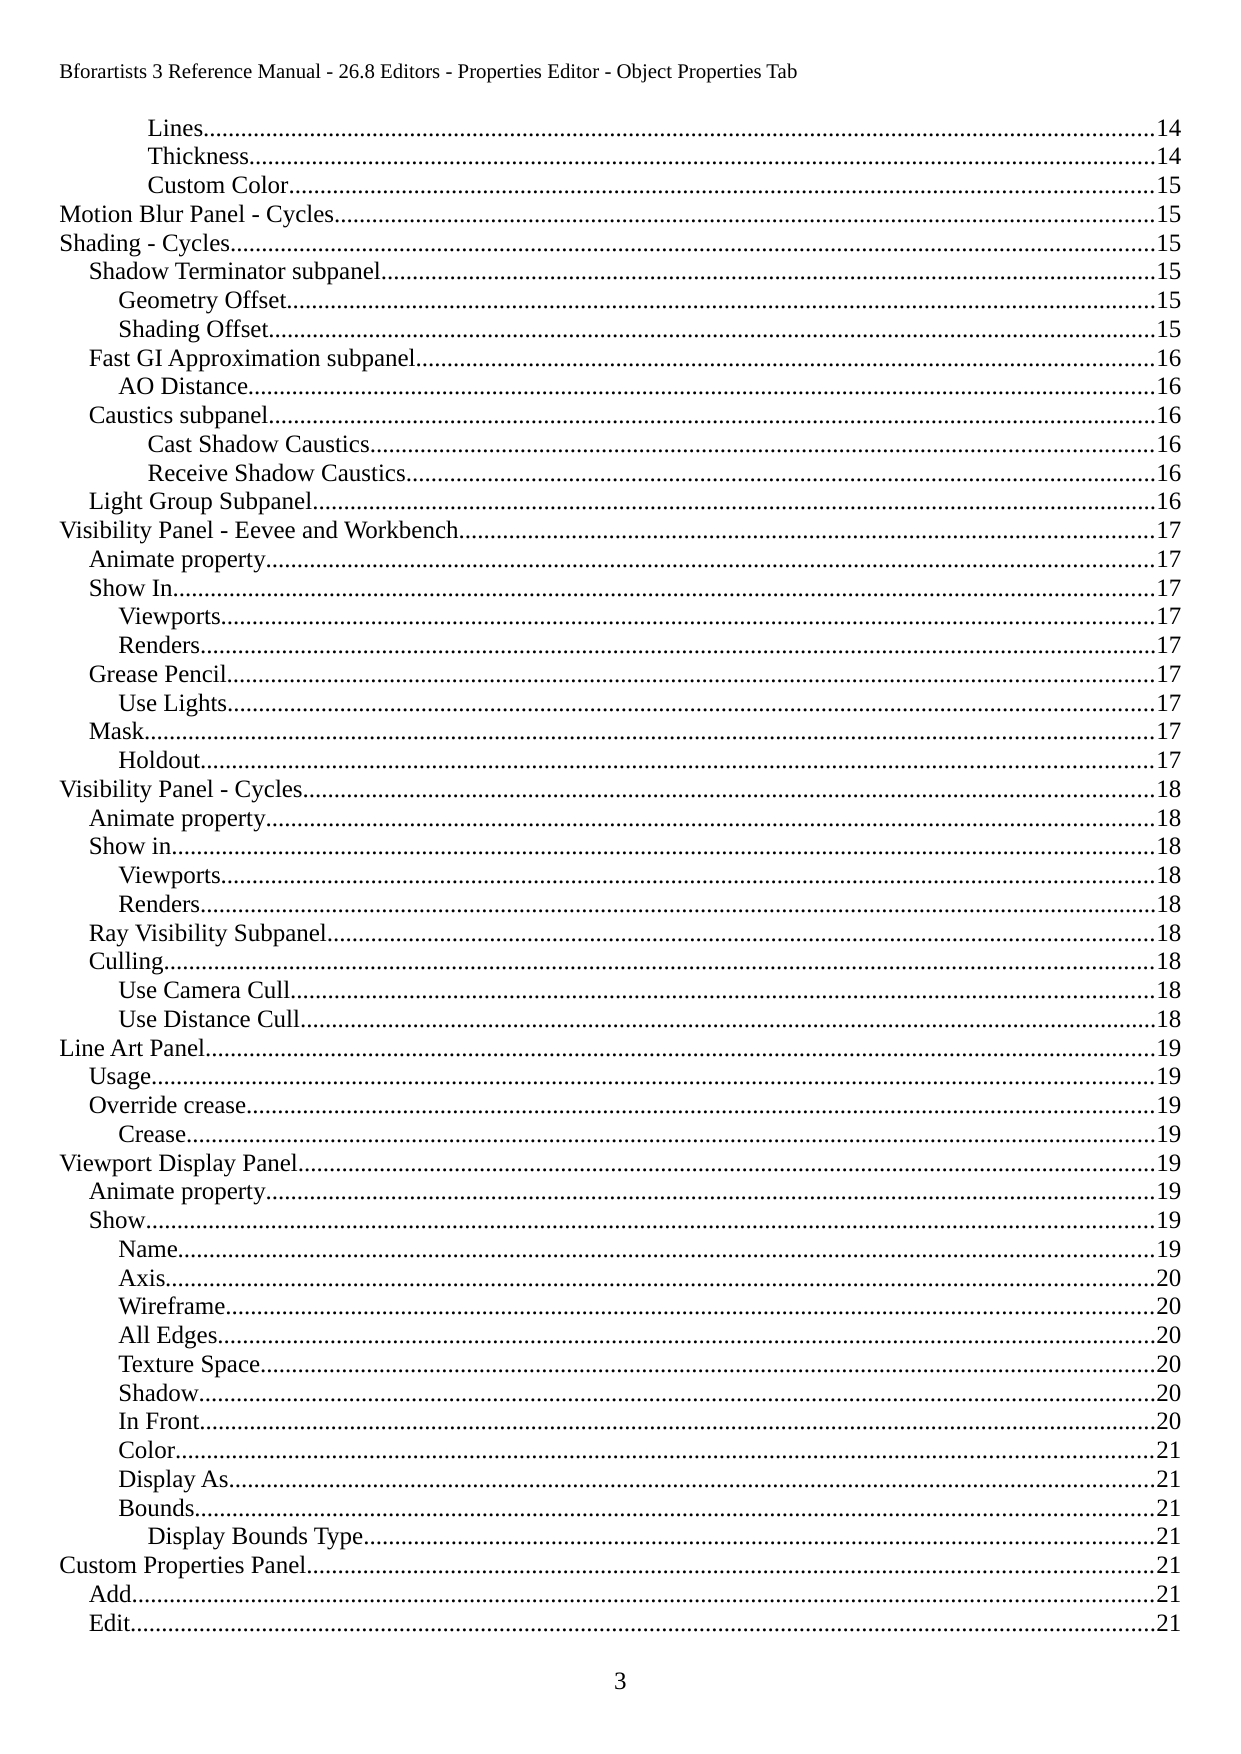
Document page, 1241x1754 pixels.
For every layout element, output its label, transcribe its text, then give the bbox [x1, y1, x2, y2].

text Viewport Display Panel 19 [59, 1148, 1181, 1176]
text Culling 18 [88, 946, 1181, 975]
text Bounds 21 [118, 1493, 1181, 1521]
text Override crease 19 [88, 1090, 1181, 1119]
text Visibility Panel - Cycles 18 [59, 774, 1181, 803]
text Axis 20 [118, 1263, 1181, 1291]
text Crease 19 [118, 1119, 1181, 1148]
text Add 21 [88, 1579, 1181, 1608]
text Thickness 14 [147, 141, 1181, 170]
text Shadow Terminator subpanel 15 [88, 256, 1181, 285]
text Light Group Subpanel 16 [88, 486, 1181, 515]
text Name 19 [118, 1234, 1181, 1263]
text Grease Pencil 17 [88, 659, 1181, 688]
text Renders 18 [118, 889, 1181, 918]
text Receive Shadow Caustics 16 [147, 458, 1181, 486]
text Ray Visibility Subpanel 18 [88, 918, 1181, 946]
text Viewports 17 [118, 601, 1181, 630]
text Shading - Cycles 15 [59, 228, 1181, 256]
text Show In 17 [88, 573, 1181, 601]
text In Front 20 [118, 1406, 1181, 1435]
text Shading Offset 15 [118, 314, 1181, 343]
text Geometry Offset 15 [118, 285, 1181, 314]
text Shadow 20 [118, 1378, 1181, 1406]
text Caustics subpanel 16 [88, 400, 1181, 429]
text AO Distance 16 [118, 371, 1181, 400]
text Display As 21 [118, 1464, 1181, 1493]
text Color 21 [118, 1435, 1181, 1464]
text Viewports 18 [118, 860, 1181, 889]
text Wireframe 20 [118, 1291, 1181, 1320]
text Visibility Panel - Eevee and Workbench 17 [59, 515, 1181, 544]
text Use Camera Cull 18 [118, 975, 1181, 1004]
text Display Bounds Type 21 [147, 1521, 1181, 1550]
text Use Lights 17 [118, 688, 1181, 716]
text Fast GI Approximation subpanel 16 [88, 343, 1181, 371]
text Use Distance Cull 18 [118, 1004, 1181, 1033]
text Custom Color 15 [147, 170, 1181, 199]
text Line Art Panel 19 [59, 1033, 1181, 1061]
text Animate property 17 [88, 544, 1181, 573]
text Cast Shadow Caustics 16 [147, 429, 1181, 458]
text All Edges 20 [118, 1320, 1181, 1349]
text Show 19 [88, 1205, 1181, 1234]
text Lines 14 [147, 113, 1181, 141]
text Texture Space 20 [118, 1349, 1181, 1378]
text Show in 18 [88, 831, 1181, 860]
text Animate property 18 [88, 803, 1181, 831]
text Holdout 17 [118, 745, 1181, 774]
text Usage 19 [88, 1061, 1181, 1090]
text Edit 21 [88, 1608, 1181, 1636]
text Custom Properties Panel 21 [59, 1550, 1181, 1579]
text Mask 17 [88, 716, 1181, 745]
text Renders 17 [118, 630, 1181, 659]
text Animate property 19 [88, 1176, 1181, 1205]
text Motion Blur Panel - Cycles 15 [59, 199, 1181, 228]
